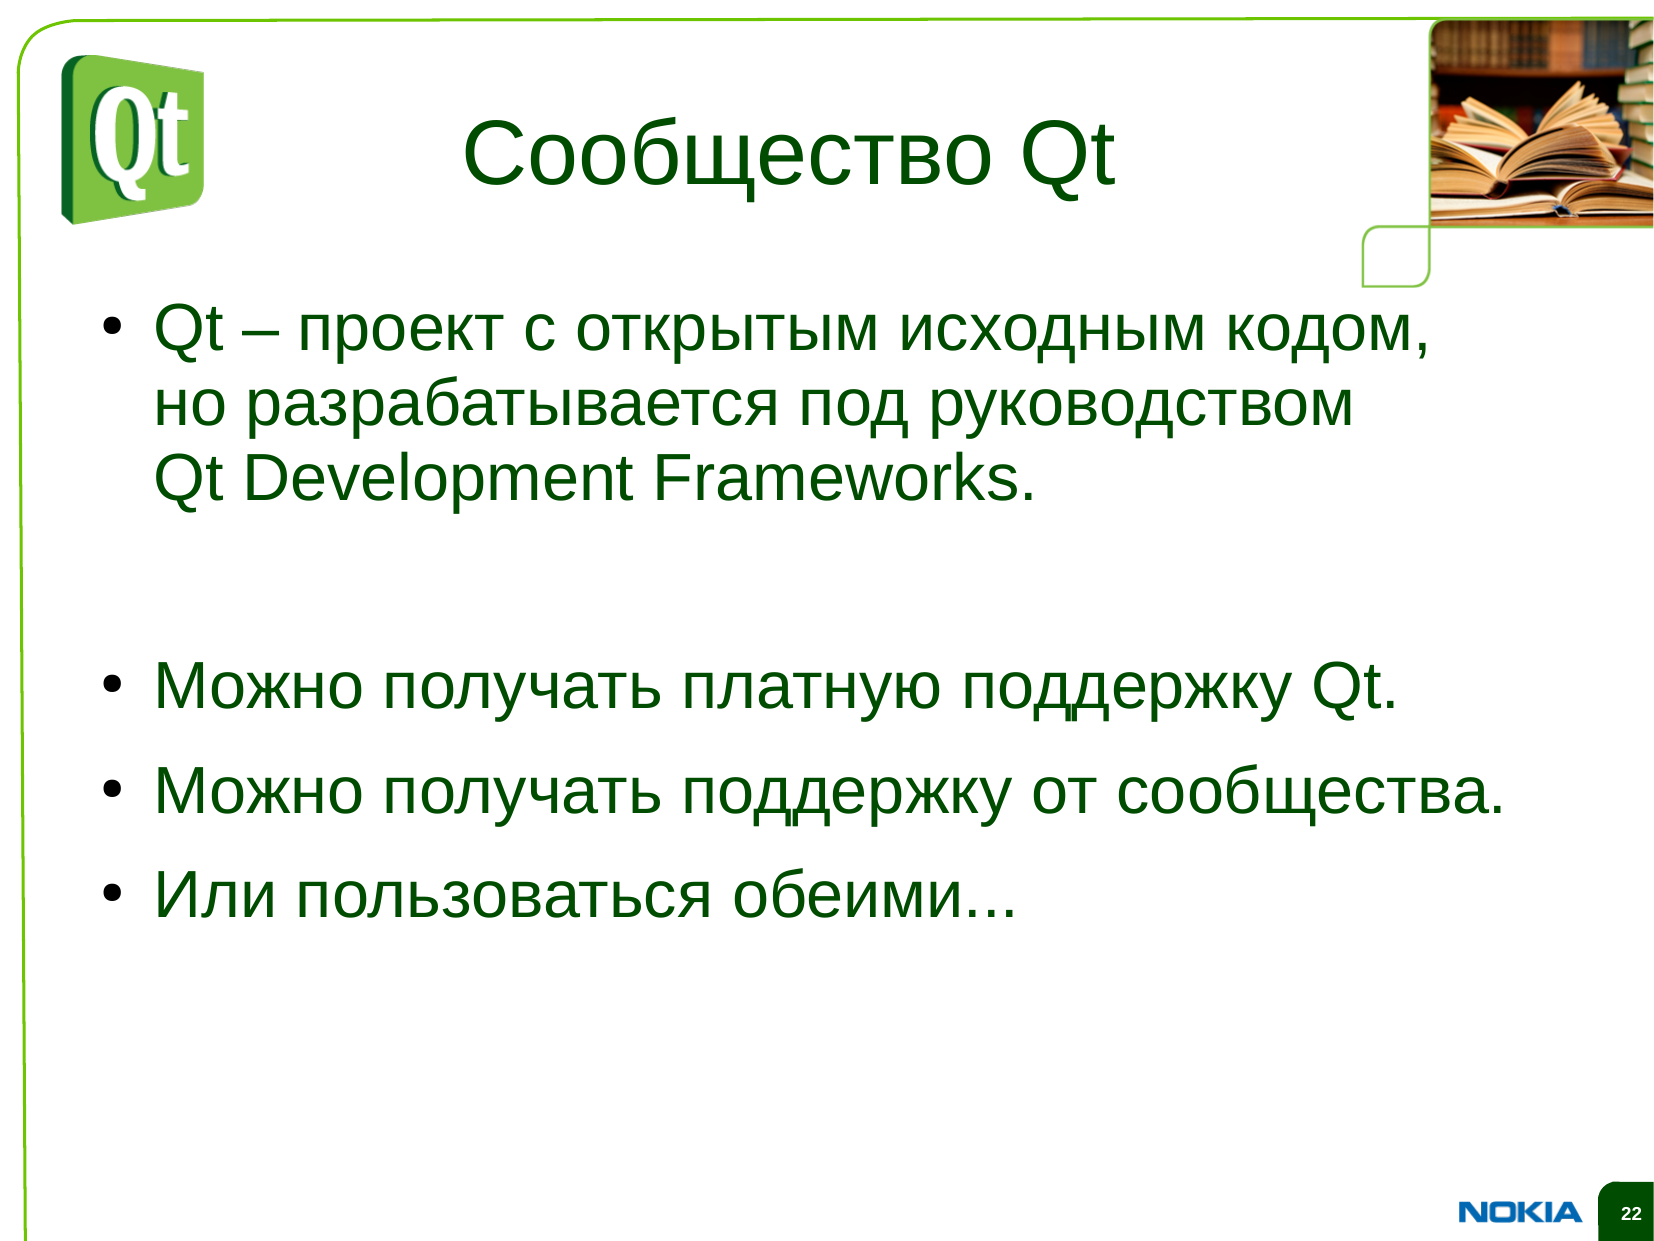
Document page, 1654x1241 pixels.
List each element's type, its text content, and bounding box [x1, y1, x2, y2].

picture [1459, 1201, 1583, 1223]
picture [1338, 7, 1654, 308]
title Сообщество Qt [251, 49, 1327, 257]
list Qt – проект с открытым исходным кодом, но разрабатывается под руководством Qt Development Frameworks. Можно получать платную поддержку Qt. Можно получать поддержку от сообщества. Или пользоваться обеими... [82, 290, 1571, 1094]
picture [61, 55, 204, 225]
